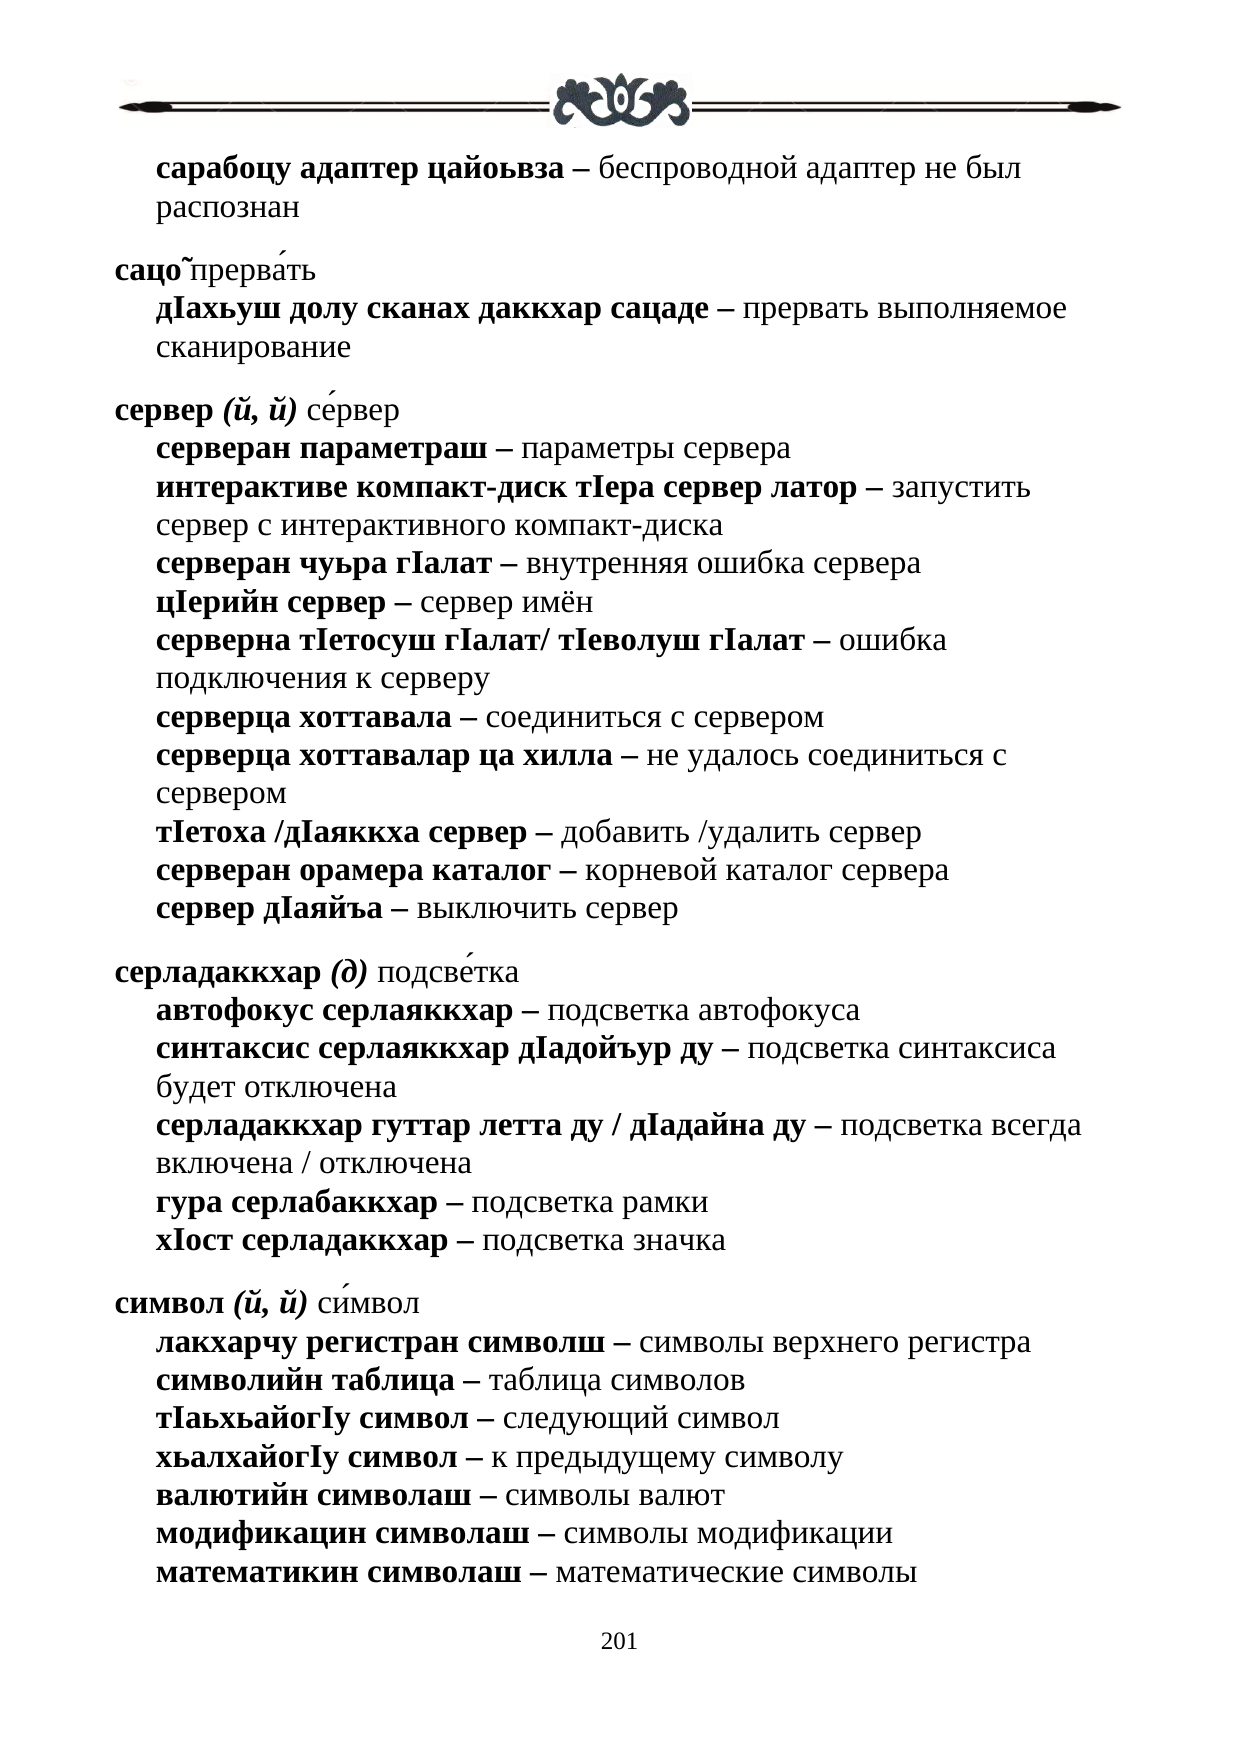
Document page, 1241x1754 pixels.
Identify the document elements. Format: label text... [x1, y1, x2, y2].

text сервер (й, й) се́рвер серверан параметраш – параметры сервера интерактиве компакт-диск тIера сервер латор – запустить сервер с интерактивного компакт-диска серверан чуьра гIалат – внутренняя ошибка сервера цIерийн сервер – сервер имён серверна тIетосуш гIалат/ тIеволуш гIалат – ошибка подключения к серверу серверца хоттавала – соединиться с сервером серверца хоттавалар ца хилла – не удалось соединиться с сервером тIетоха /дIаяккха сервер – добавить /удалить сервер серверан орамера каталог – корневой каталог сервера сервер дIаяйъа – выключить сервер [114, 389, 1122, 926]
text серладаккхар (д) подсве́тка автофокус серлаяккхар – подсветка автофокуса синтаксис серлаяккхар дIадойъур ду – подсветка синтаксиса будет отключена серладаккхар гуттар летта ду / дIадайна ду – подсветка всегда включена / отключена гура серлабаккхар – подсветка рамки хIост серладаккхар – подсветка значка [114, 951, 1122, 1258]
text сацо̃ прерва́ть дIахьуш долу сканах даккхар сацаде – прервать выполняемое сканирование [114, 249, 1122, 364]
text символ (й, й) си́мвол лакхарчу регистран символш – символы верхнего регистра символийн таблица – таблица символов тIаьхьайогIу символ – следующий символ хьалхайогIу символ – к предыдущему символу валютийн символаш – символы валют модификацин символаш – символы модификации математикин символаш – математические символы [114, 1283, 1122, 1589]
text сарабоцу адаптер цайоьвза – беспроводной адаптер не был распознан [114, 148, 1122, 224]
